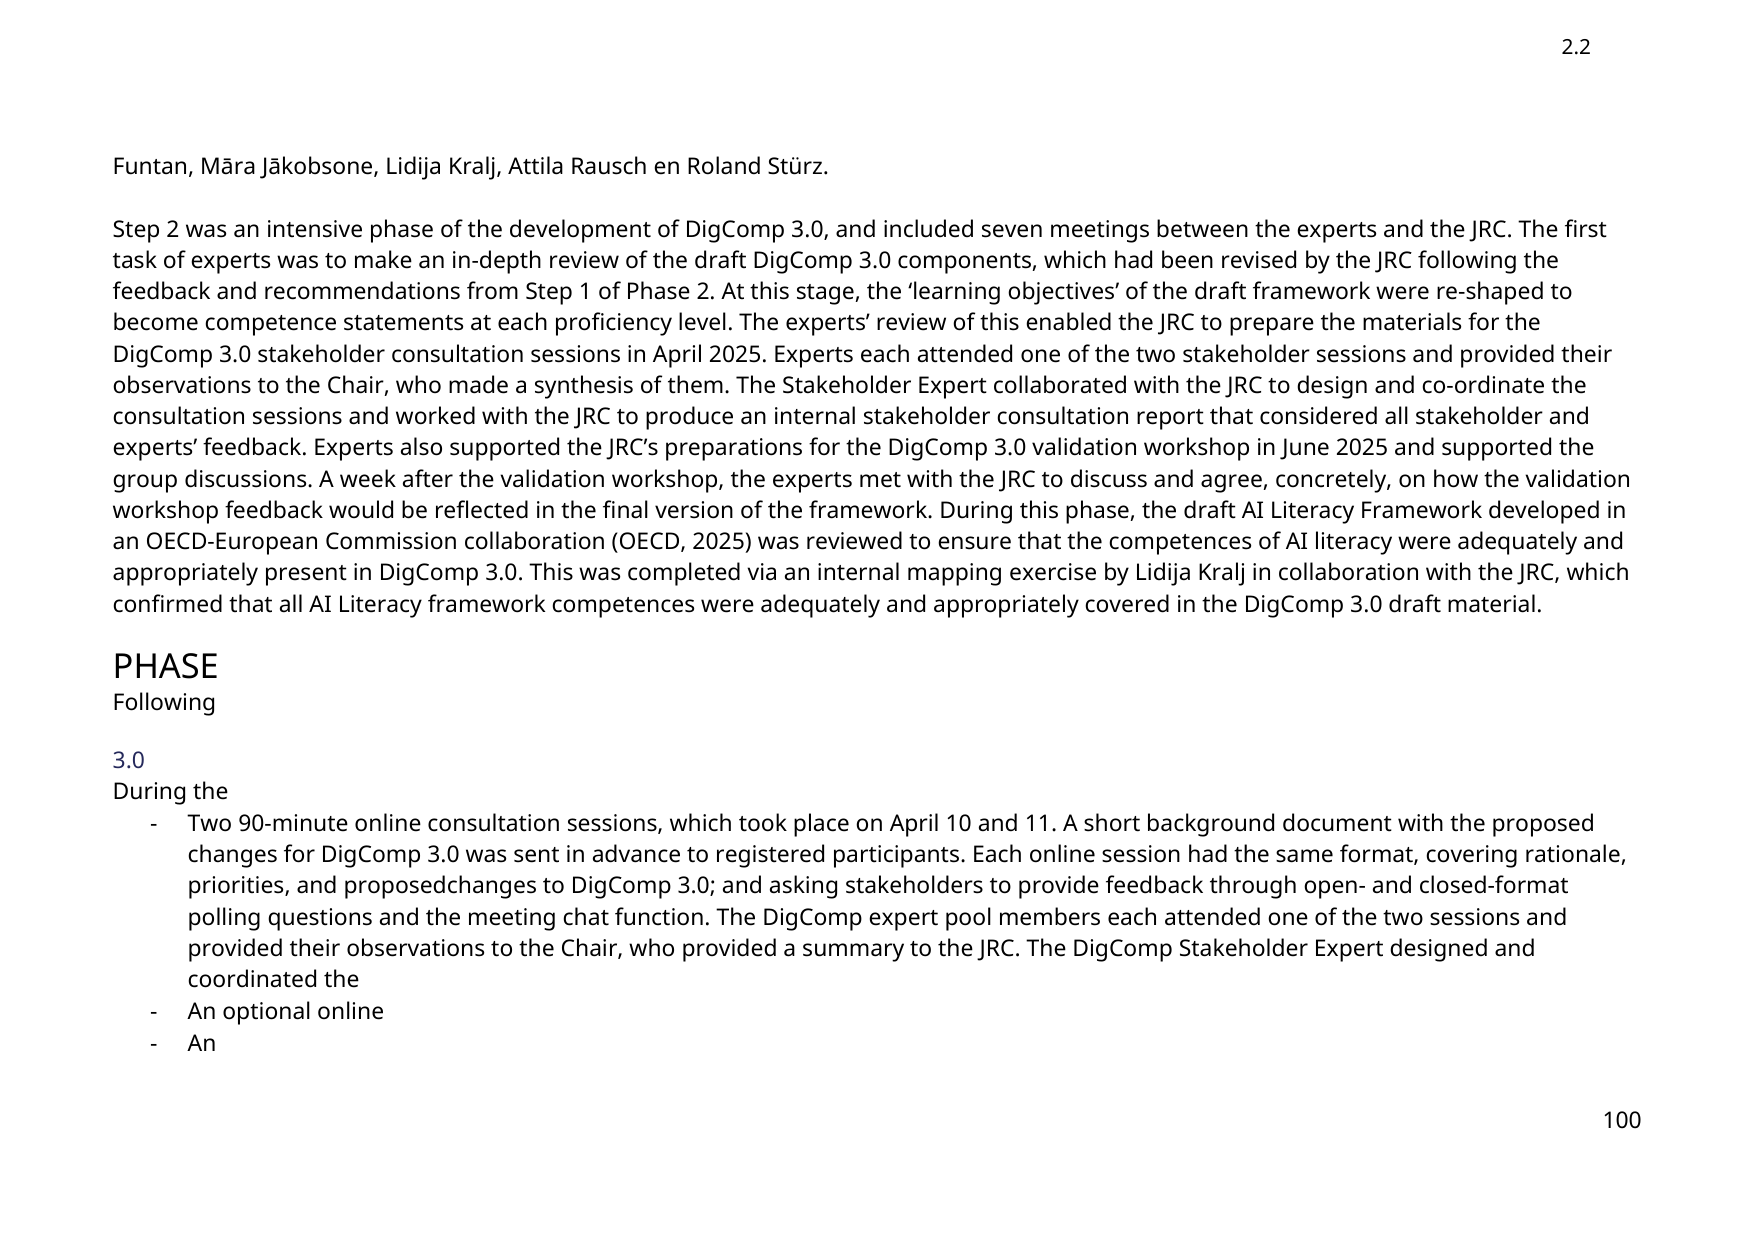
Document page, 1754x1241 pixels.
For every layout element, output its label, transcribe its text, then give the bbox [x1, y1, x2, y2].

text Step 2 was an intensive phase of the development of DigComp 3.0, and included seven meetings between the experts and the JRC. The first task of experts was to make an in-depth review of the draft DigComp 3.0 components, which had been revised by the JRC following the feedback and recommendations from Step 1 of Phase 2. At this stage, the ‘learning objectives’ of the draft framework were re-shaped to become competence statements at each proficiency level. The experts’ review of this enabled the JRC to prepare the materials for the DigComp 3.0 stakeholder consultation sessions in April 2025. Experts each attended one of the two stakeholder sessions and provided their observations to the Chair, who made a synthesis of them. The Stakeholder Expert collaborated with the JRC to design and co-ordinate the consultation sessions and worked with the JRC to produce an internal stakeholder consultation report that considered all stakeholder and experts’ feedback. Experts also supported the JRC’s preparations for the DigComp 3.0 validation workshop in June 2025 and supported the group discussions. A week after the validation workshop, the experts met with the JRC to discuss and agree, concretely, on how the validation workshop feedback would be reflected in the final version of the framework. During this phase, the draft AI Literacy Framework developed in an OECD-European Commission collaboration (OECD, 2025) was reviewed to ensure that the competences of AI literacy were adequately and appropriately present in DigComp 3.0. This was completed via an internal mapping exercise by Lidija Kralj in collaboration with the JRC, which confirmed that all AI Literacy framework competences were adequately and appropriately covered in the DigComp 3.0 draft material. [112, 212, 1641, 619]
list An optional online [150, 995, 1641, 1026]
text 3.0 [112, 744, 1641, 775]
text Following [112, 686, 1641, 717]
text During the [112, 775, 1641, 806]
list An [150, 1027, 1641, 1058]
list Two 90-minute online consultation sessions, which took place on April 10 and 11. A short background document with the proposed changes for DigComp 3.0 was sent in advance to registered participants. Each online session had the same format, covering rationale, priorities, and proposedchanges to DigComp 3.0; and asking stakeholders to provide feedback through open- and closed-format polling questions and the meeting chat function. The DigComp expert pool members each attended one of the two sessions and provided their observations to the Chair, who provided a summary to the JRC. The DigComp Stakeholder Expert designed and coordinated the [150, 807, 1641, 994]
text Funtan, Māra Jākobsone, Lidija Kralj, Attila Rausch en Roland Stürz. [112, 150, 1641, 181]
subtitle PHASE [112, 651, 1641, 686]
